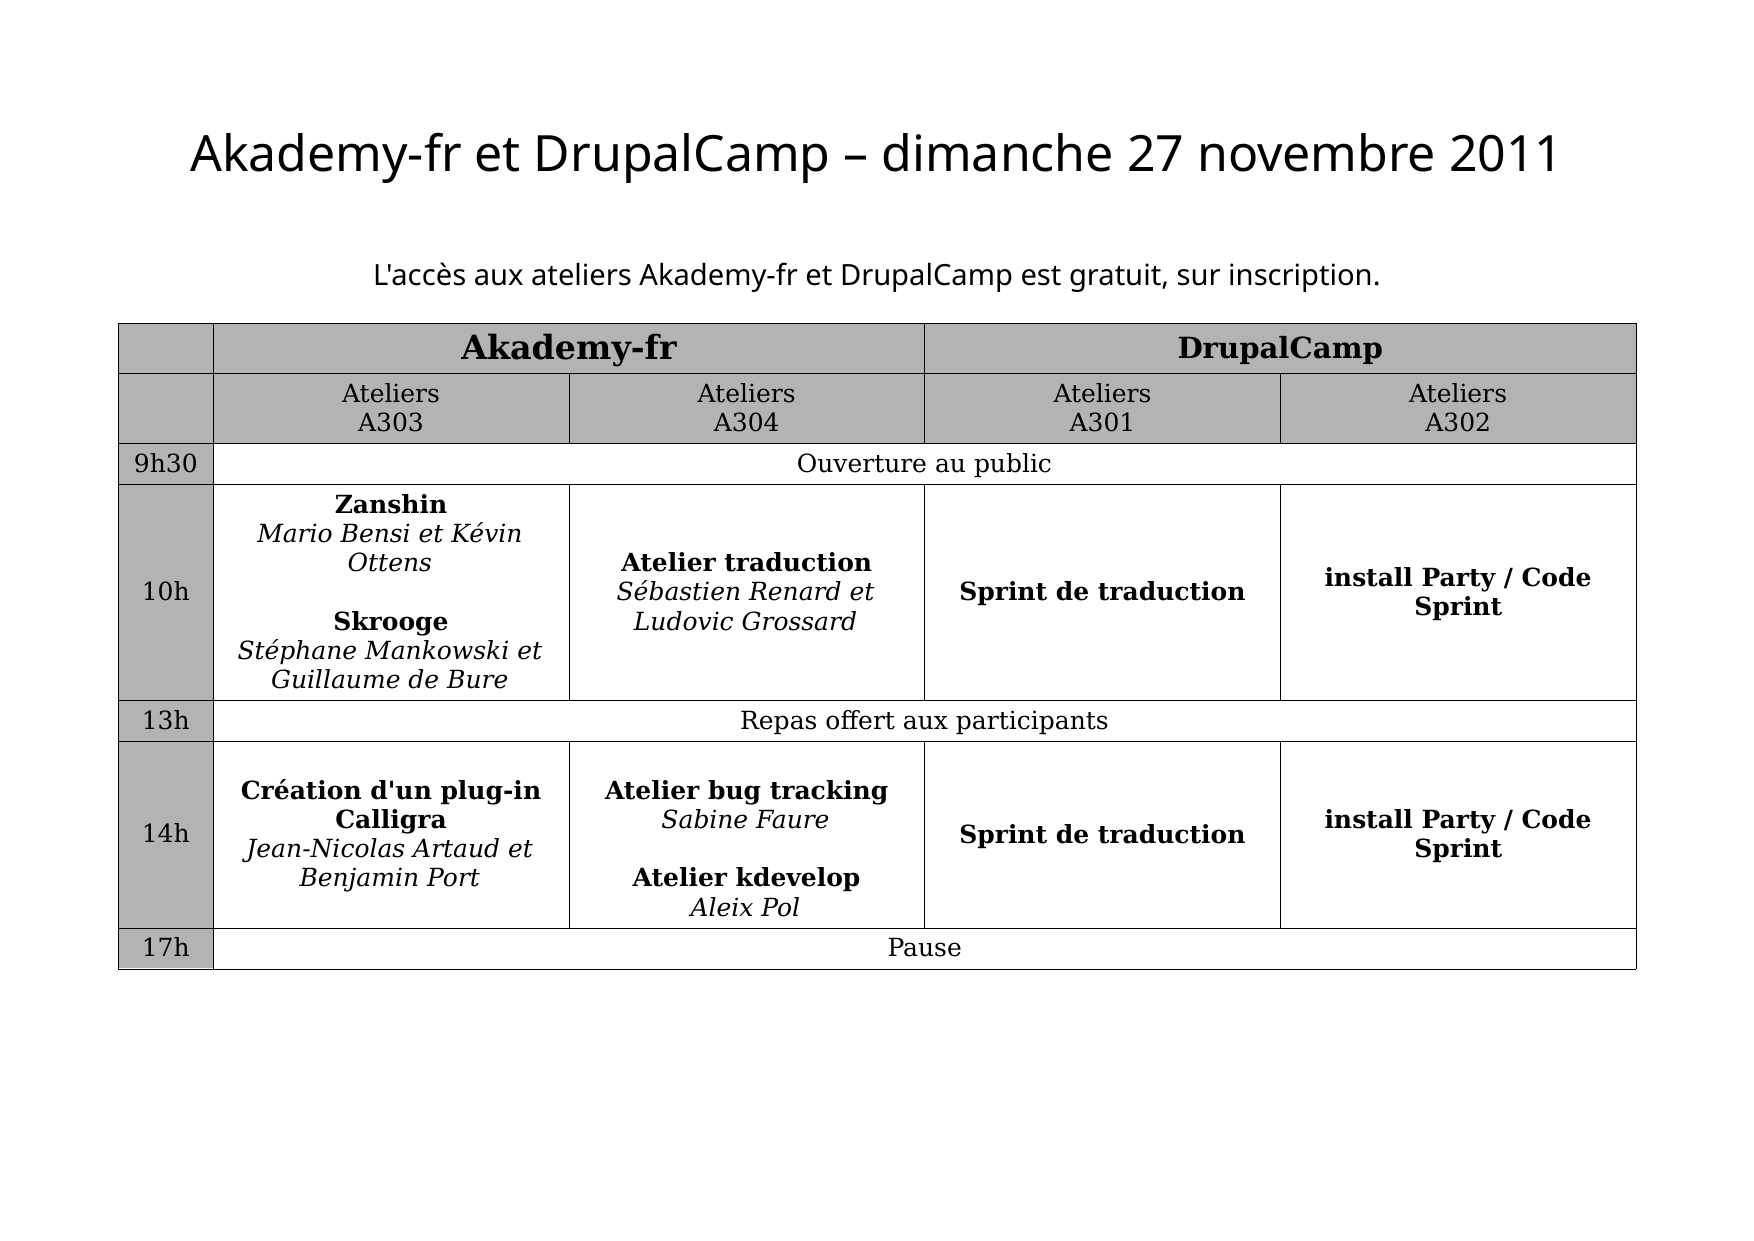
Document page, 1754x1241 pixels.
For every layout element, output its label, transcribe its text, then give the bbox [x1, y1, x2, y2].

table_cell Pause [214, 929, 1636, 968]
table_cell Création d'un plug-in Calligra Jean-Nicolas Artaud et Benjamin Port [214, 742, 569, 928]
table_cell 14h [119, 742, 213, 928]
table_cell Atelier traduction Sébastien Renard et Ludovic Grossard [570, 485, 924, 700]
table_header [119, 324, 213, 373]
text L'accès aux ateliers Akademy-fr et DrupalCamp est gratuit, sur inscription. [118, 254, 1636, 294]
table_cell Zanshin Mario Bensi et Kévin Ottens Skrooge Stéphane Mankowski et Guillaume de Bure [214, 485, 569, 700]
table_cell 13h [119, 701, 213, 741]
table_cell install Party / Code Sprint [1281, 742, 1636, 928]
table_cell Sprint de traduction [925, 742, 1280, 928]
table_cell Ateliers A301 [925, 374, 1280, 443]
table_cell 10h [119, 485, 213, 700]
table_cell Repas offert aux participants [214, 701, 1636, 741]
table_cell Ouverture au public [214, 444, 1636, 484]
table_header DrupalCamp [925, 324, 1636, 373]
table_cell Ateliers A303 [214, 374, 569, 443]
table_cell 17h [119, 929, 213, 968]
table_header Akademy-fr [214, 324, 924, 373]
table_cell install Party / Code Sprint [1281, 485, 1636, 700]
table_cell Ateliers A302 [1281, 374, 1636, 443]
table_cell Sprint de traduction [925, 485, 1280, 700]
table_cell Atelier bug tracking Sabine Faure Atelier kdevelop Aleix Pol [570, 742, 924, 928]
text Akademy-fr et DrupalCamp – dimanche 27 novembre 2011 [118, 118, 1636, 186]
table_cell Ateliers A304 [570, 374, 924, 443]
table_cell [119, 374, 213, 443]
table_cell 9h30 [119, 444, 213, 484]
